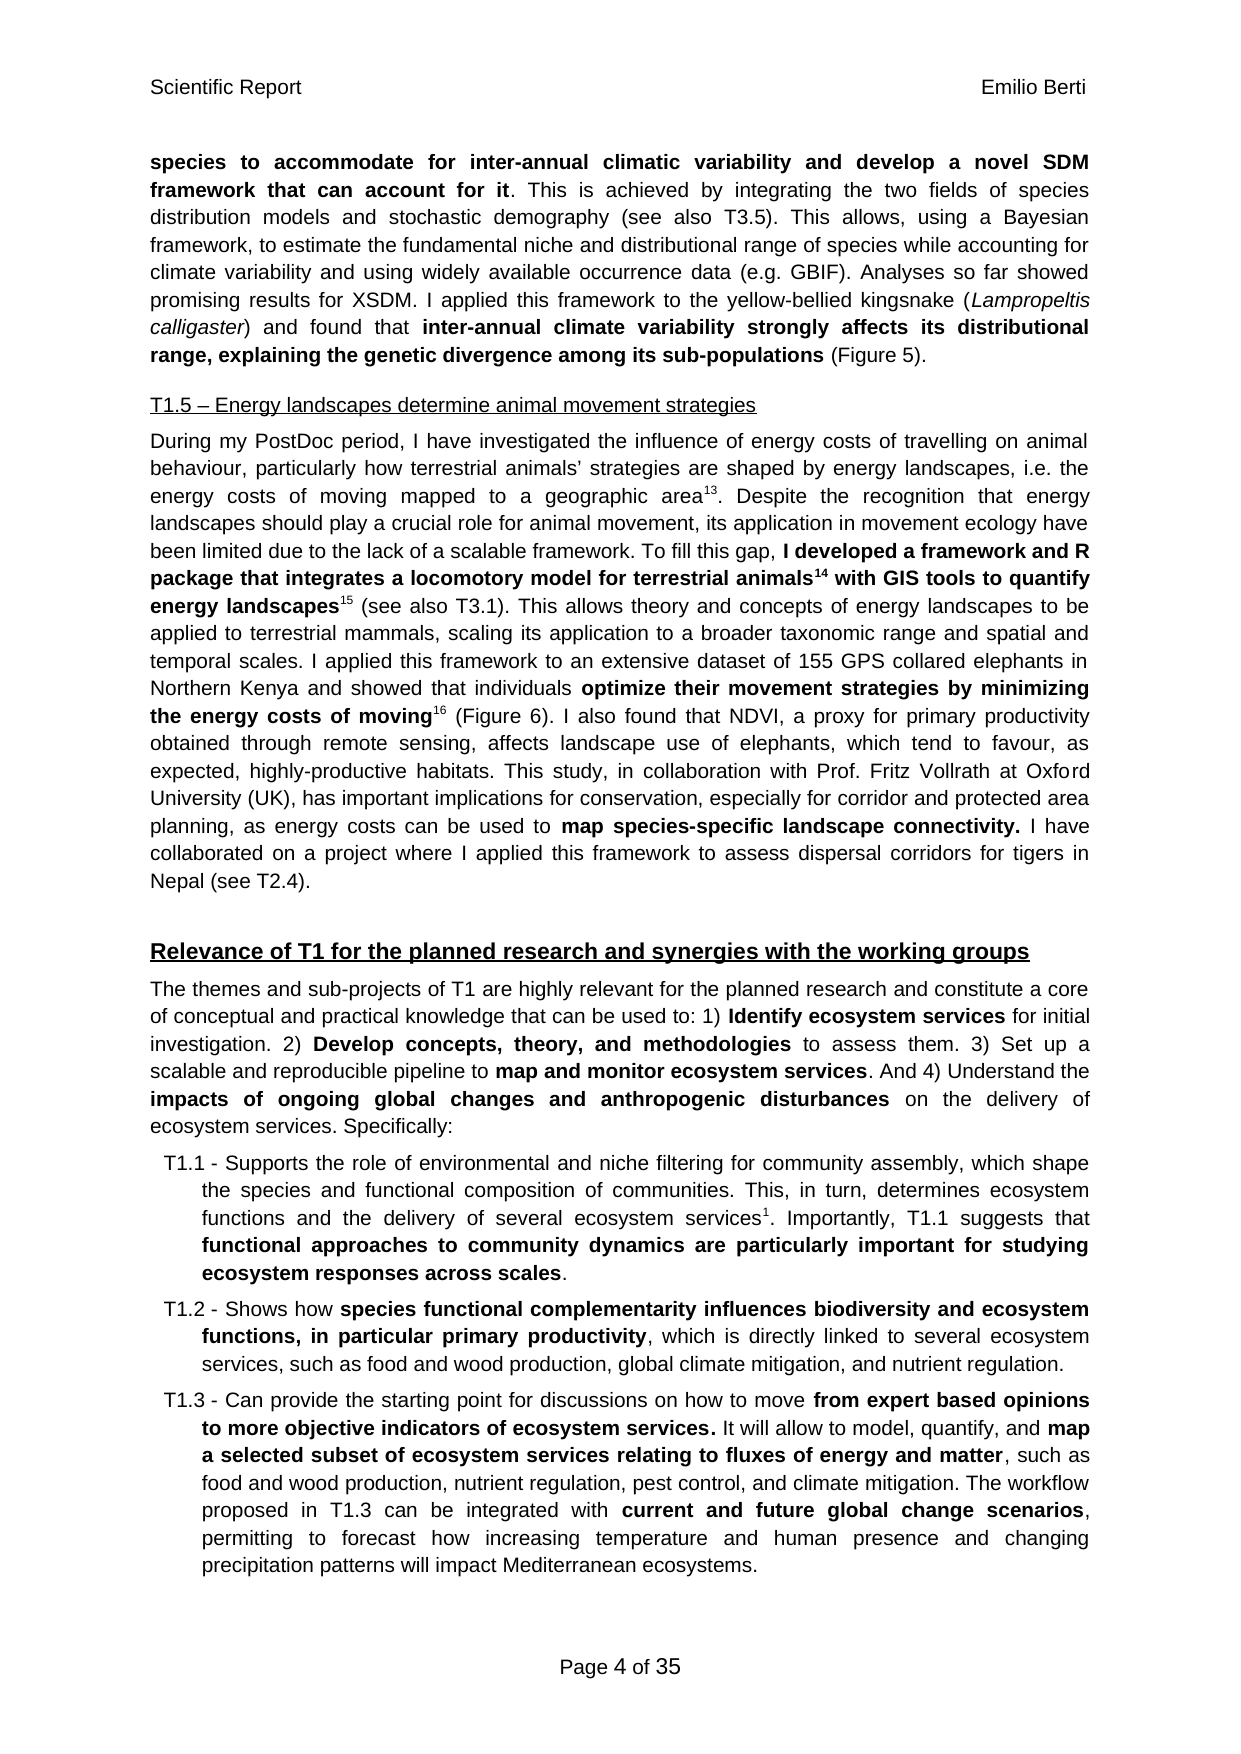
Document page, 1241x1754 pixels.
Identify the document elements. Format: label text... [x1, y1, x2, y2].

text species to accommodate for inter-annual climatic variability and develop a novel SDM framework that can account for it. This is achieved by integrating the two fields of species distribution models and stochastic demography (see also T3.5). This allows, using a Bayesian framework, to estimate the fundamental niche and distributional range of species while accounting for climate variability and using widely available occurrence data (e.g. GBIF). Analyses so far showed promising results for XSDM. I applied this framework to the yellow-bellied kingsnake (Lampropeltis calligaster) and found that inter-annual climate variability strongly affects its distributional range, explaining the genetic divergence among its sub-populations (Figure 5). [150, 150, 1090, 366]
subtitle Relevance of T1 for the planned research and synergies with the working groups [150, 938, 1090, 964]
text During my PostDoc period, I have investigated the influence of energy costs of travelling on animal behaviour, particularly how terrestrial animals’ strategies are shaped by energy landscapes, i.e. the energy costs of moving mapped to a geographic area13. Despite the recognition that energy landscapes should play a crucial role for animal movement, its application in movement ecology have been limited due to the lack of a scalable framework. To fill this gap, I developed a framework and R package that integrates a locomotory model for terrestrial animals14 with GIS tools to quantify energy landscapes15 (see also T3.1). This allows theory and concepts of energy landscapes to be applied to terrestrial mammals, scaling its application to a broader taxonomic range and spatial and temporal scales. I applied this framework to an extensive dataset of 155 GPS collared elephants in Northern Kenya and showed that individuals optimize their movement strategies by minimizing the energy costs of moving16 (Figure 6). I also found that NDVI, a proxy for primary productivity obtained through remote sensing, affects landscape use of elephants, which tend to favour, as expected, highly-productive habitats. This study, in collaboration with Prof. Fritz Vollrath at Oxford University (UK), has important implications for conservation, especially for corridor and protected area planning, as energy costs can be used to map species-specific landscape connectivity. I have collaborated on a project where I applied this framework to assess dispersal corridors for tigers in Nepal (see T2.4). [150, 428, 1090, 892]
list Supports the role of environmental and niche filtering for community assembly, which shape the species and functional composition of communities. This, in turn, determines ecosystem functions and the delivery of several ecosystem services1. Importantly, T1.1 suggests that functional approaches to community dynamics are particularly important for studying ecosystem responses across scales. [163, 1150, 1090, 1284]
list Shows how species functional complementarity influences biodiversity and ecosystem functions, in particular primary productivity, which is directly linked to several ecosystem services, such as food and wood production, global climate mitigation, and nutrient regulation. [163, 1297, 1090, 1376]
list Can provide the starting point for discussions on how to move from expert based opinions to more objective indicators of ecosystem services. It will allow to model, quantify, and map a selected subset of ecosystem services relating to fluxes of energy and matter, such as food and wood production, nutrient regulation, pest control, and climate mitigation. The workflow proposed in T1.3 can be integrated with current and future global change scenarios, permitting to forecast how increasing temperature and human presence and changing precipitation patterns will impact Mediterranean ecosystems. [163, 1388, 1090, 1577]
subtitle T1.5 – Energy landscapes determine animal movement strategies [150, 392, 1090, 416]
text The themes and sub-projects of T1 are highly relevant for the planned research and constitute a core of conceptual and practical knowledge that can be used to: 1) Identify ecosystem services for initial investigation. 2) Develop concepts, theory, and methodologies to assess them. 3) Set up a scalable and reproducible pipeline to map and monitor ecosystem services. And 4) Understand the impacts of ongoing global changes and anthropogenic disturbances on the delivery of ecosystem services. Specifically: [150, 976, 1090, 1138]
